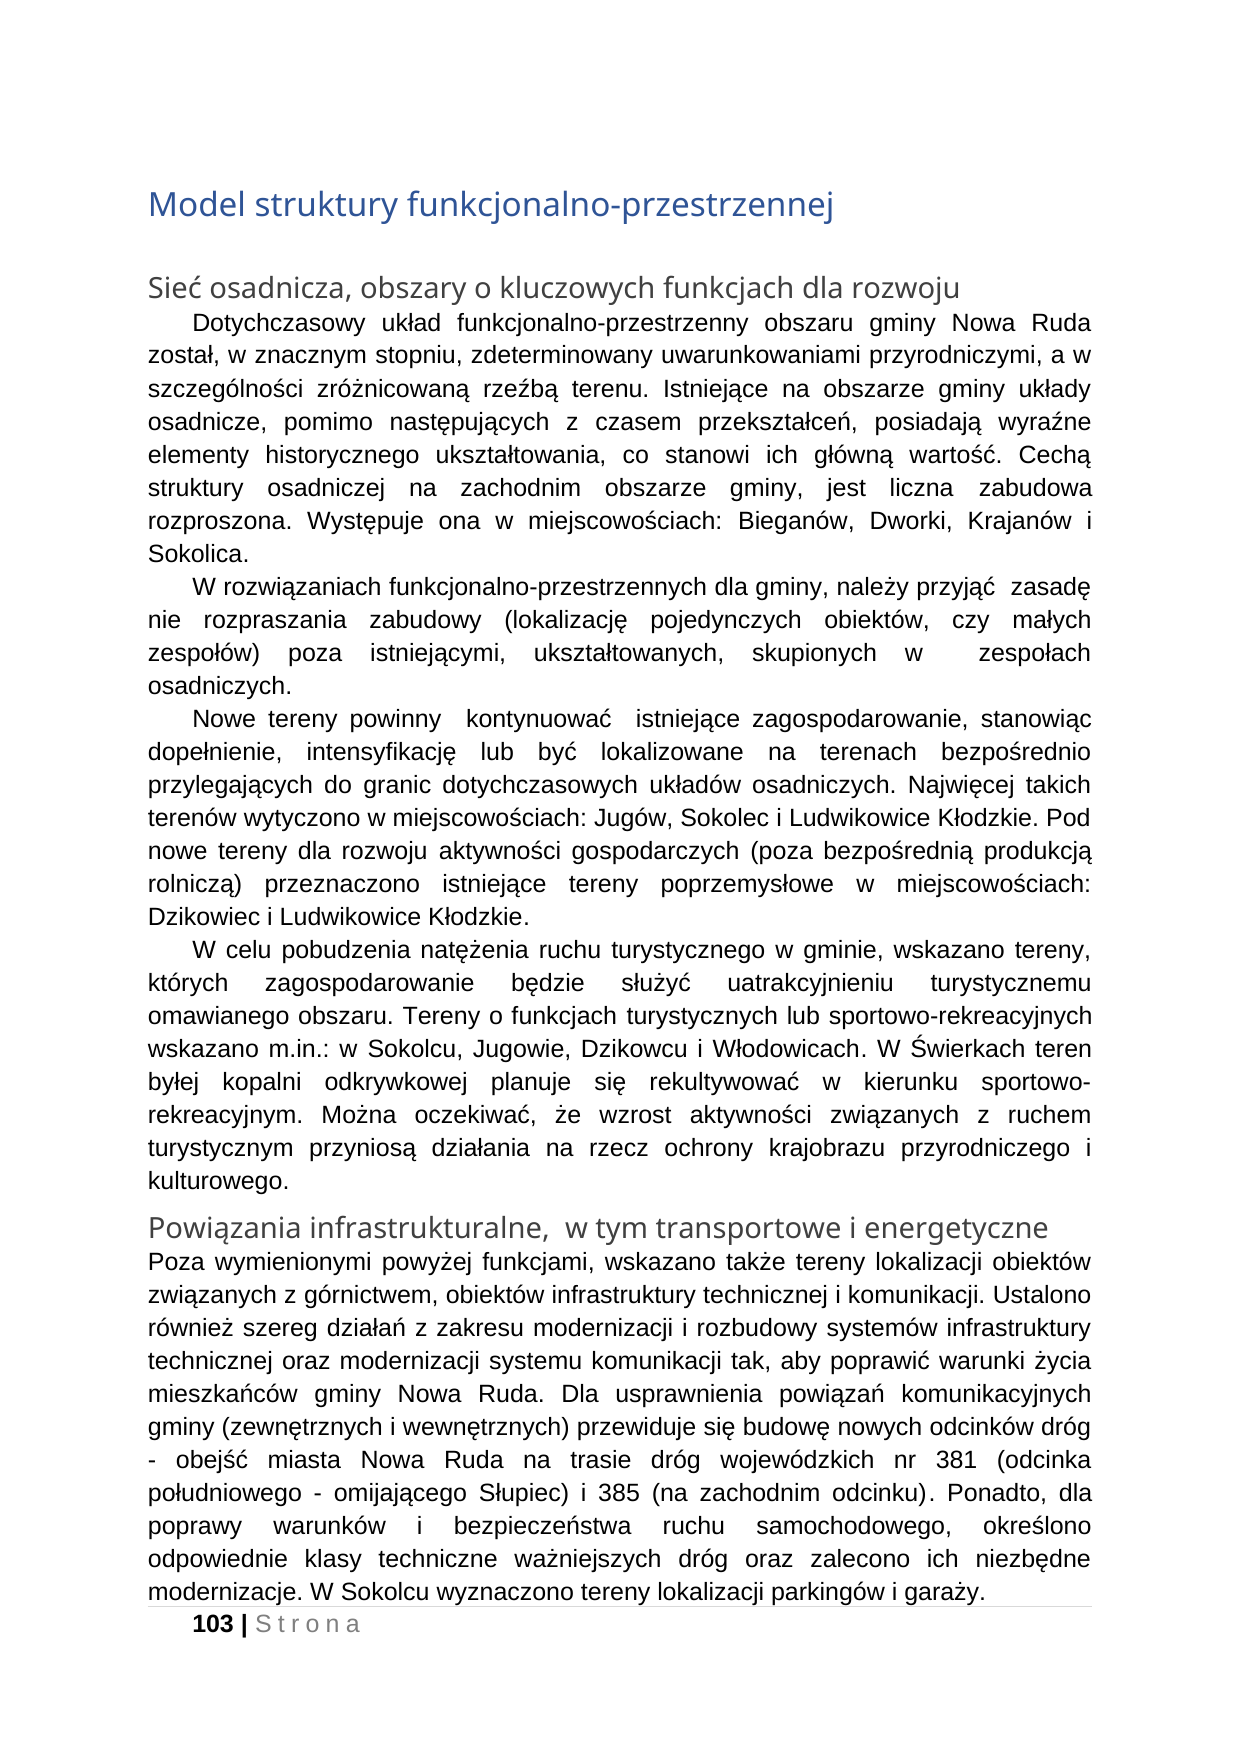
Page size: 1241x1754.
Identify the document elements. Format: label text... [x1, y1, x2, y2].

subtitle Sieć osadnicza, obszary o kluczowych funkcjach dla rozwoju [148, 268, 1092, 307]
text Poza wymienionymi powyżej funkcjami, wskazano także tereny lokalizacji obiektów związanych z górnictwem, obiektów infrastruktury technicznej i komunikacji. Ustalono również szereg działań z zakresu modernizacji i rozbudowy systemów infrastruktury technicznej oraz modernizacji systemu komunikacji tak, aby poprawić warunki życia mieszkańców gminy Nowa Ruda. Dla usprawnienia powiązań komunikacyjnych gminy (zewnętrznych i wewnętrznych) przewiduje się budowę nowych odcinków dróg - obejść miasta Nowa Ruda na trasie dróg wojewódzkich nr 381 (odcinka południowego - omijającego Słupiec) i 385 (na zachodnim odcinku). Ponadto, dla poprawy warunków i bezpieczeństwa ruchu samochodowego, określono odpowiednie klasy techniczne ważniejszych dróg oraz zalecono ich niezbędne modernizacje. W Sokolcu wyznaczono tereny lokalizacji parkingów i garaży. [148, 1247, 1092, 1606]
subtitle Model struktury funkcjonalno-przestrzennej [148, 181, 1092, 226]
text Nowe tereny powinny kontynuować istniejące zagospodarowanie, stanowiąc dopełnienie, intensyfikację lub być lokalizowane na terenach bezpośrednio przylegających do granic dotychczasowych układów osadniczych. Najwięcej takich terenów wytyczono w miejscowościach: Jugów, Sokolec i Ludwikowice Kłodzkie. Pod nowe tereny dla rozwoju aktywności gospodarczych (poza bezpośrednią produkcją rolniczą) przeznaczono istniejące tereny poprzemysłowe w miejscowościach: Dzikowiec i Ludwikowice Kłodzkie. [148, 704, 1092, 931]
text W rozwiązaniach funkcjonalno-przestrzennych dla gminy, należy przyjąć zasadę nie rozpraszania zabudowy (lokalizację pojedynczych obiektów, czy małych zespołów) poza istniejącymi, ukształtowanych, skupionych w zespołach osadniczych. [148, 572, 1092, 699]
text W celu pobudzenia natężenia ruchu turystycznego w gminie, wskazano tereny, których zagospodarowanie będzie służyć uatrakcyjnieniu turystycznemu omawianego obszaru. Tereny o funkcjach turystycznych lub sportowo-rekreacyjnych wskazano m.in.: w Sokolcu, Jugowie, Dzikowcu i Włodowicach. W Świerkach teren byłej kopalni odkrywkowej planuje się rekultywować w kierunku sportowo-rekreacyjnym. Można oczekiwać, że wzrost aktywności związanych z ruchem turystycznym przyniosą działania na rzecz ochrony krajobrazu przyrodniczego i kulturowego. [148, 935, 1092, 1195]
subtitle Powiązania infrastrukturalne, w tym transportowe i energetyczne [148, 1207, 1092, 1247]
text Dotychczasowy układ funkcjonalno-przestrzenny obszaru gminy Nowa Ruda został, w znacznym stopniu, zdeterminowany uwarunkowaniami przyrodniczymi, a w szczególności zróżnicowaną rzeźbą terenu. Istniejące na obszarze gminy układy osadnicze, pomimo następujących z czasem przekształceń, posiadają wyraźne elementy historycznego ukształtowania, co stanowi ich główną wartość. Cechą struktury osadniczej na zachodnim obszarze gminy, jest liczna zabudowa rozproszona. Występuje ona w miejscowościach: Bieganów, Dworki, Krajanów i Sokolica. [148, 307, 1092, 567]
